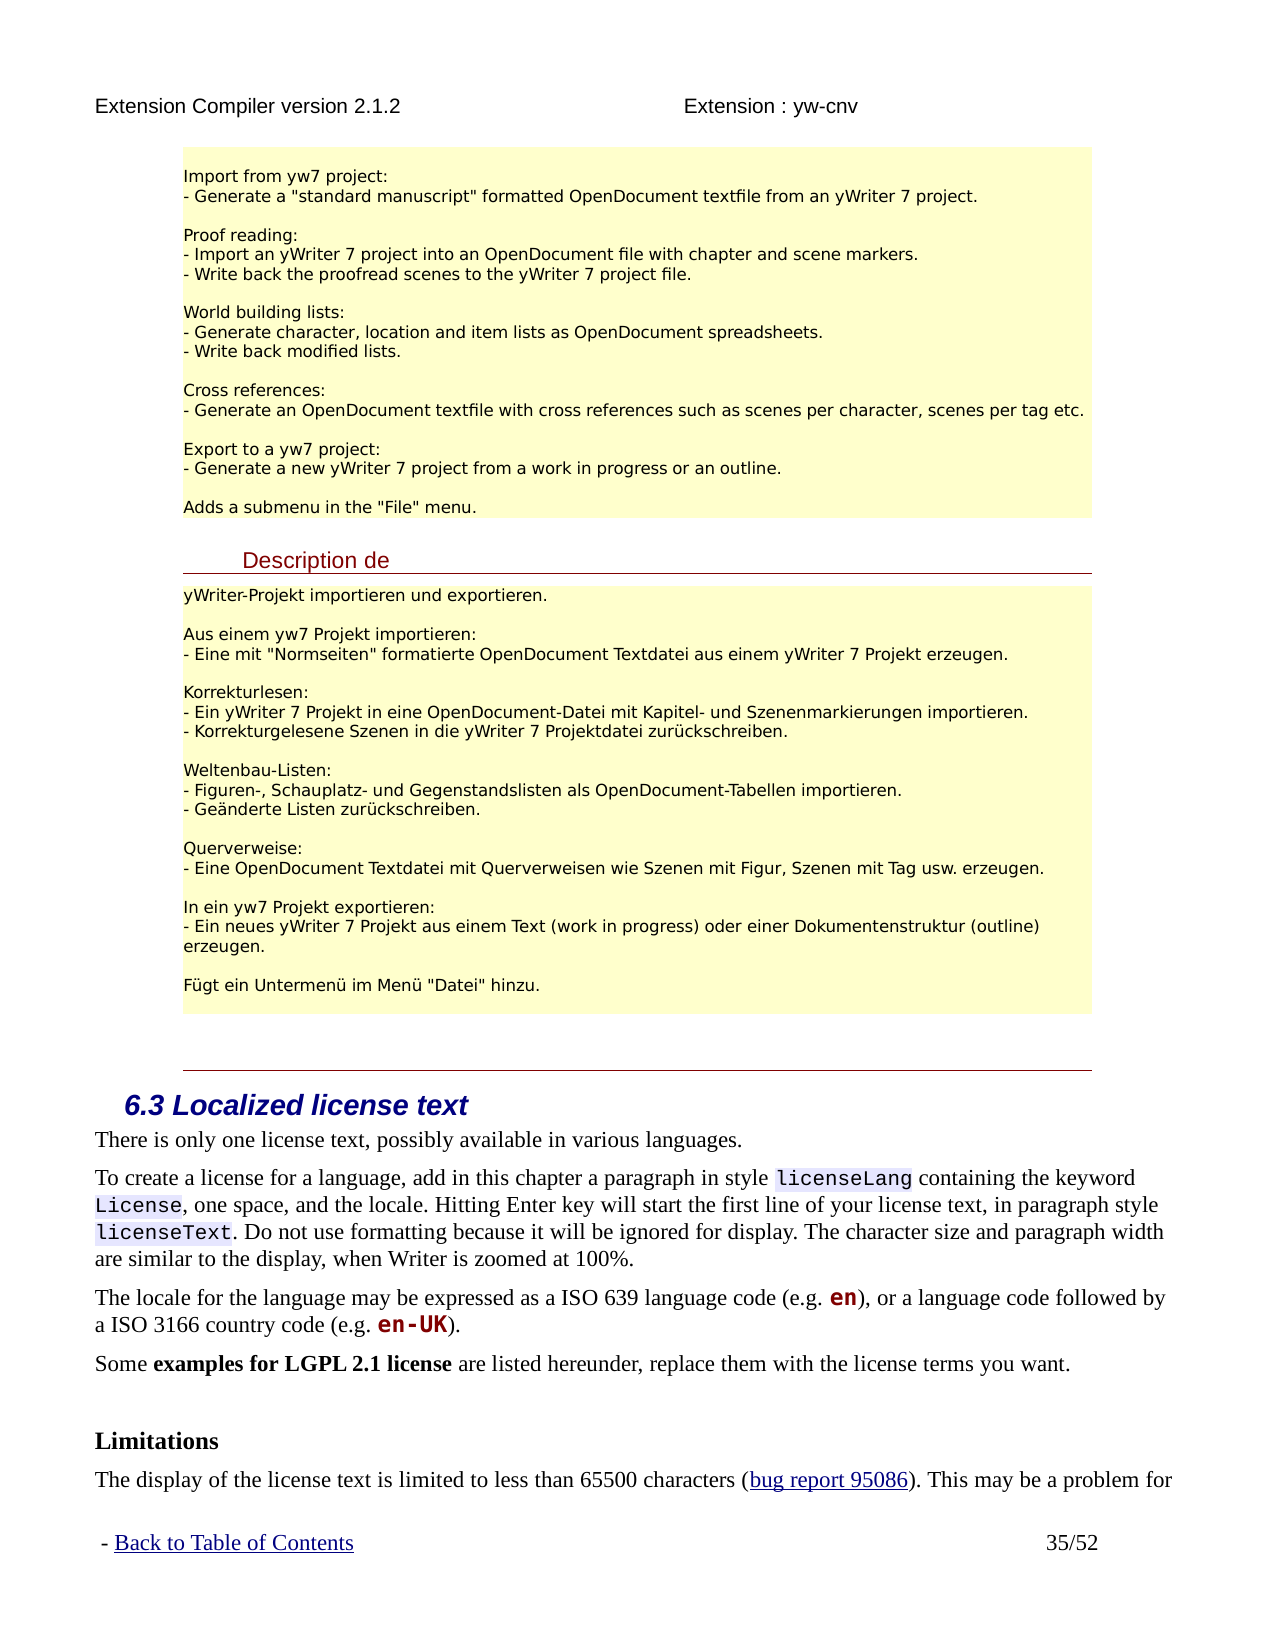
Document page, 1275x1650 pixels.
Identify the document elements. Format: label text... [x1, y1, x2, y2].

subtitle Localized license text [124, 1089, 1181, 1121]
text yWriter-Projekt importieren und exportieren. Aus einem yw7 Projekt importieren: - Eine mit "Normseiten" formatierte OpenDocument Textdatei aus einem yWriter 7 Projekt erzeugen. Korrekturlesen: - Ein yWriter 7 Projekt in eine OpenDocument-Datei mit Kapitel- und Szenenmarkierungen importieren. - Korrekturgelesene Szenen in die yWriter 7 Projektdatei zurückschreiben. Weltenbau-Listen: - Figuren-, Schauplatz- und Gegenstandslisten als OpenDocument-Tabellen importieren. - Geänderte Listen zurückschreiben. Querverweise: - Eine OpenDocument Textdatei mit Querverweisen wie Szenen mit Figur, Szenen mit Tag usw. erzeugen. In ein yw7 Projekt exportieren: - Ein neues yWriter 7 Projekt aus einem Text (work in progress) oder einer Dokumentenstruktur (outline) erzeugen. Fügt ein Untermenü im Menü "Datei" hinzu. [183, 586, 1092, 1014]
text Import from yw7 project: - Generate a "standard manuscript" formatted OpenDocument textfile from an yWriter 7 project. Proof reading: - Import an yWriter 7 project into an OpenDocument file with chapter and scene markers. - Write back the proofread scenes to the yWriter 7 project file. World building lists: - Generate character, location and item lists as OpenDocument spreadsheets. - Write back modified lists. Cross references: - Generate an OpenDocument textfile with cross references such as scenes per character, scenes per tag etc. Export to a yw7 project: - Generate a new yWriter 7 project from a work in progress or an outline. Adds a submenu in the "File" menu. [183, 147, 1092, 518]
text The locale for the language may be expressed as a ISO 639 language code (e.g. en), or a language code followed by a ISO 3166 country code (e.g. en-UK). [94, 1284, 1181, 1338]
text The display of the license text is limited to less than 65500 characters (bug report 95086). This may be a problem for [94, 1467, 1181, 1493]
text Limitations [94, 1427, 1181, 1455]
text Description de [183, 547, 1092, 573]
text To create a license for a language, add in this chapter a paragraph in style licenseLang containing the keyword License, one space, and the locale. Hitting Enter key will start the first line of your license text, in paragraph style licenseText. Do not use formatting because it will be ignored for display. The character size and paragraph width are similar to the display, when Writer is zoomed at 100%. [94, 1165, 1181, 1272]
text Some examples for LGPL 2.1 license are listed hereunder, replace them with the license terms you want. [94, 1351, 1181, 1376]
text There is only one license text, possibly available in various languages. [94, 1127, 1181, 1153]
